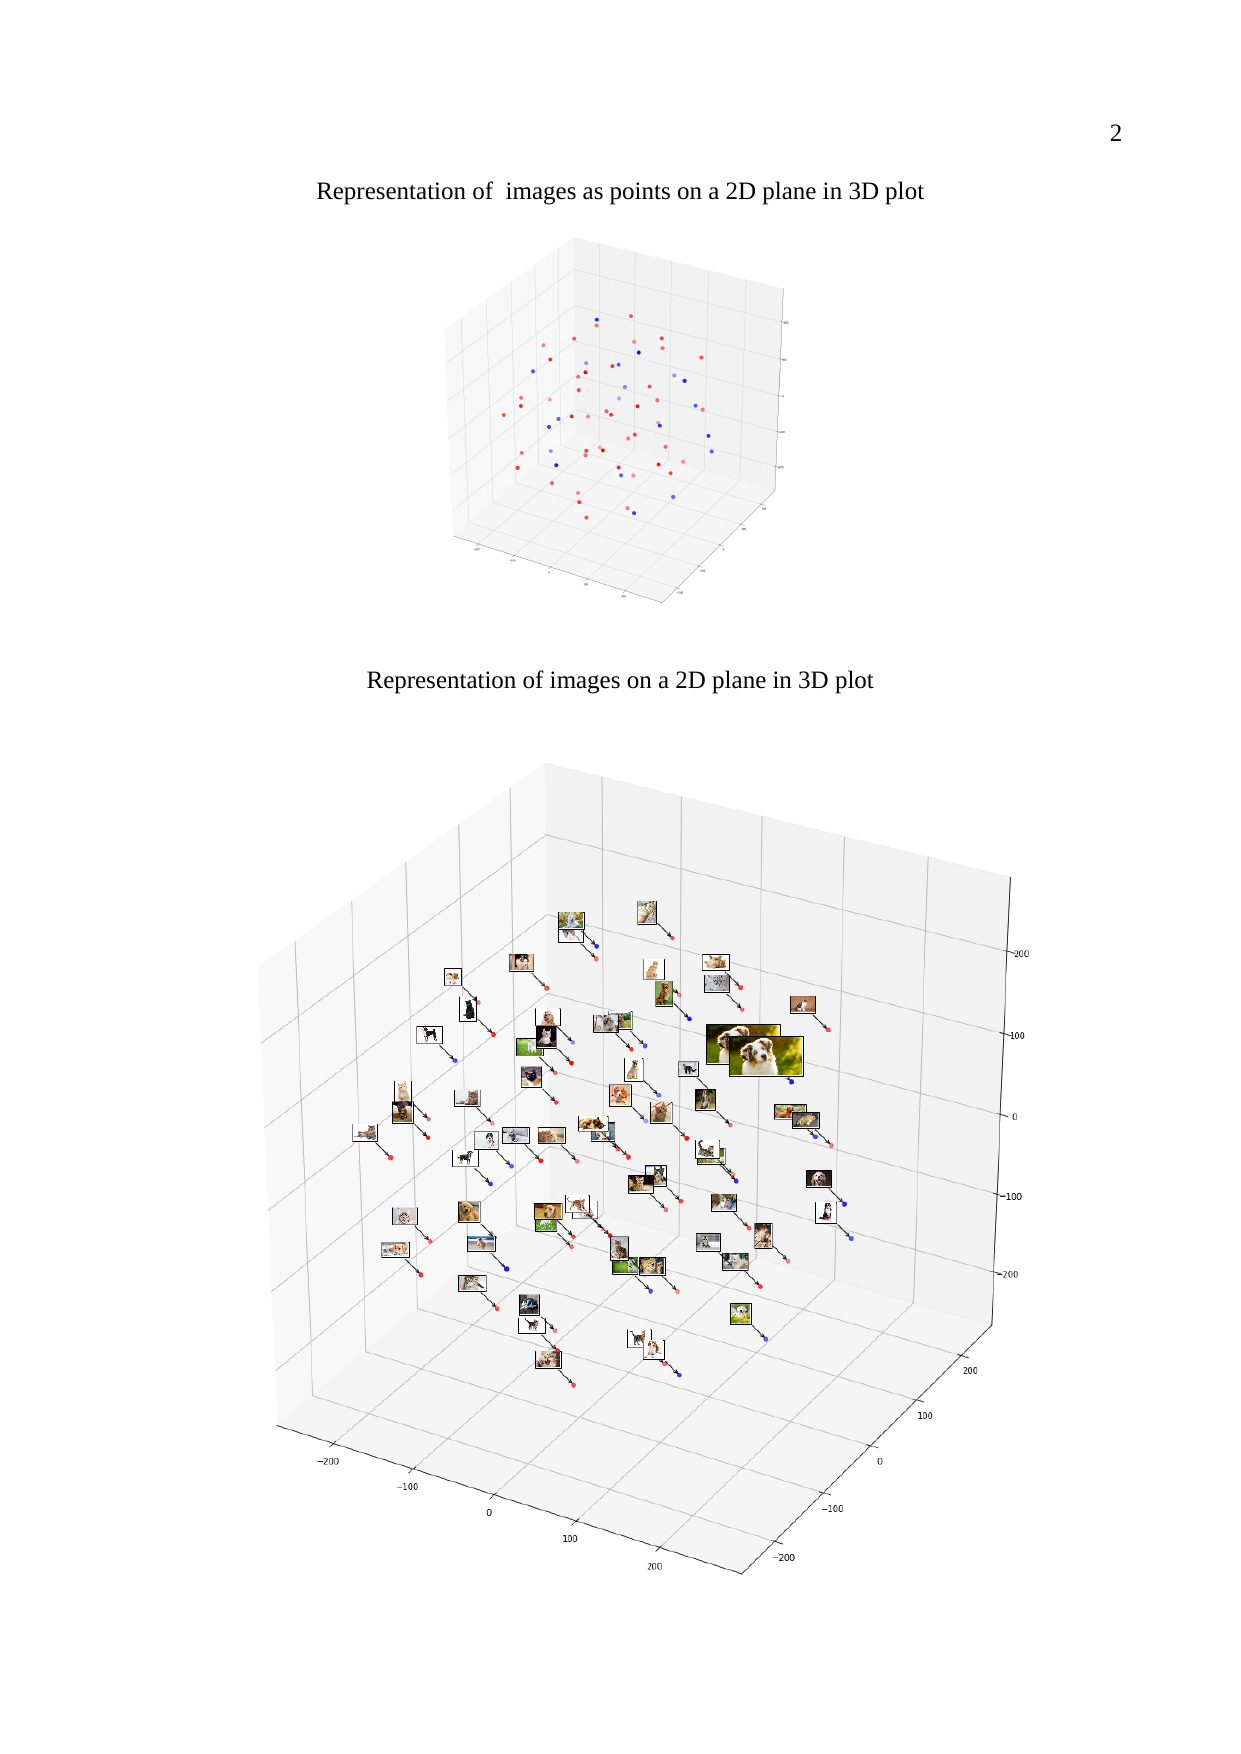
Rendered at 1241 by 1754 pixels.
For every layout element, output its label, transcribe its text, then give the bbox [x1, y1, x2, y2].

picture [124, 693, 1116, 1651]
picture [393, 207, 828, 631]
text Representation of images as points on a 2D plane in 3D plot [118, 176, 1122, 205]
text Representation of images on a 2D plane in 3D plot [118, 665, 1122, 694]
